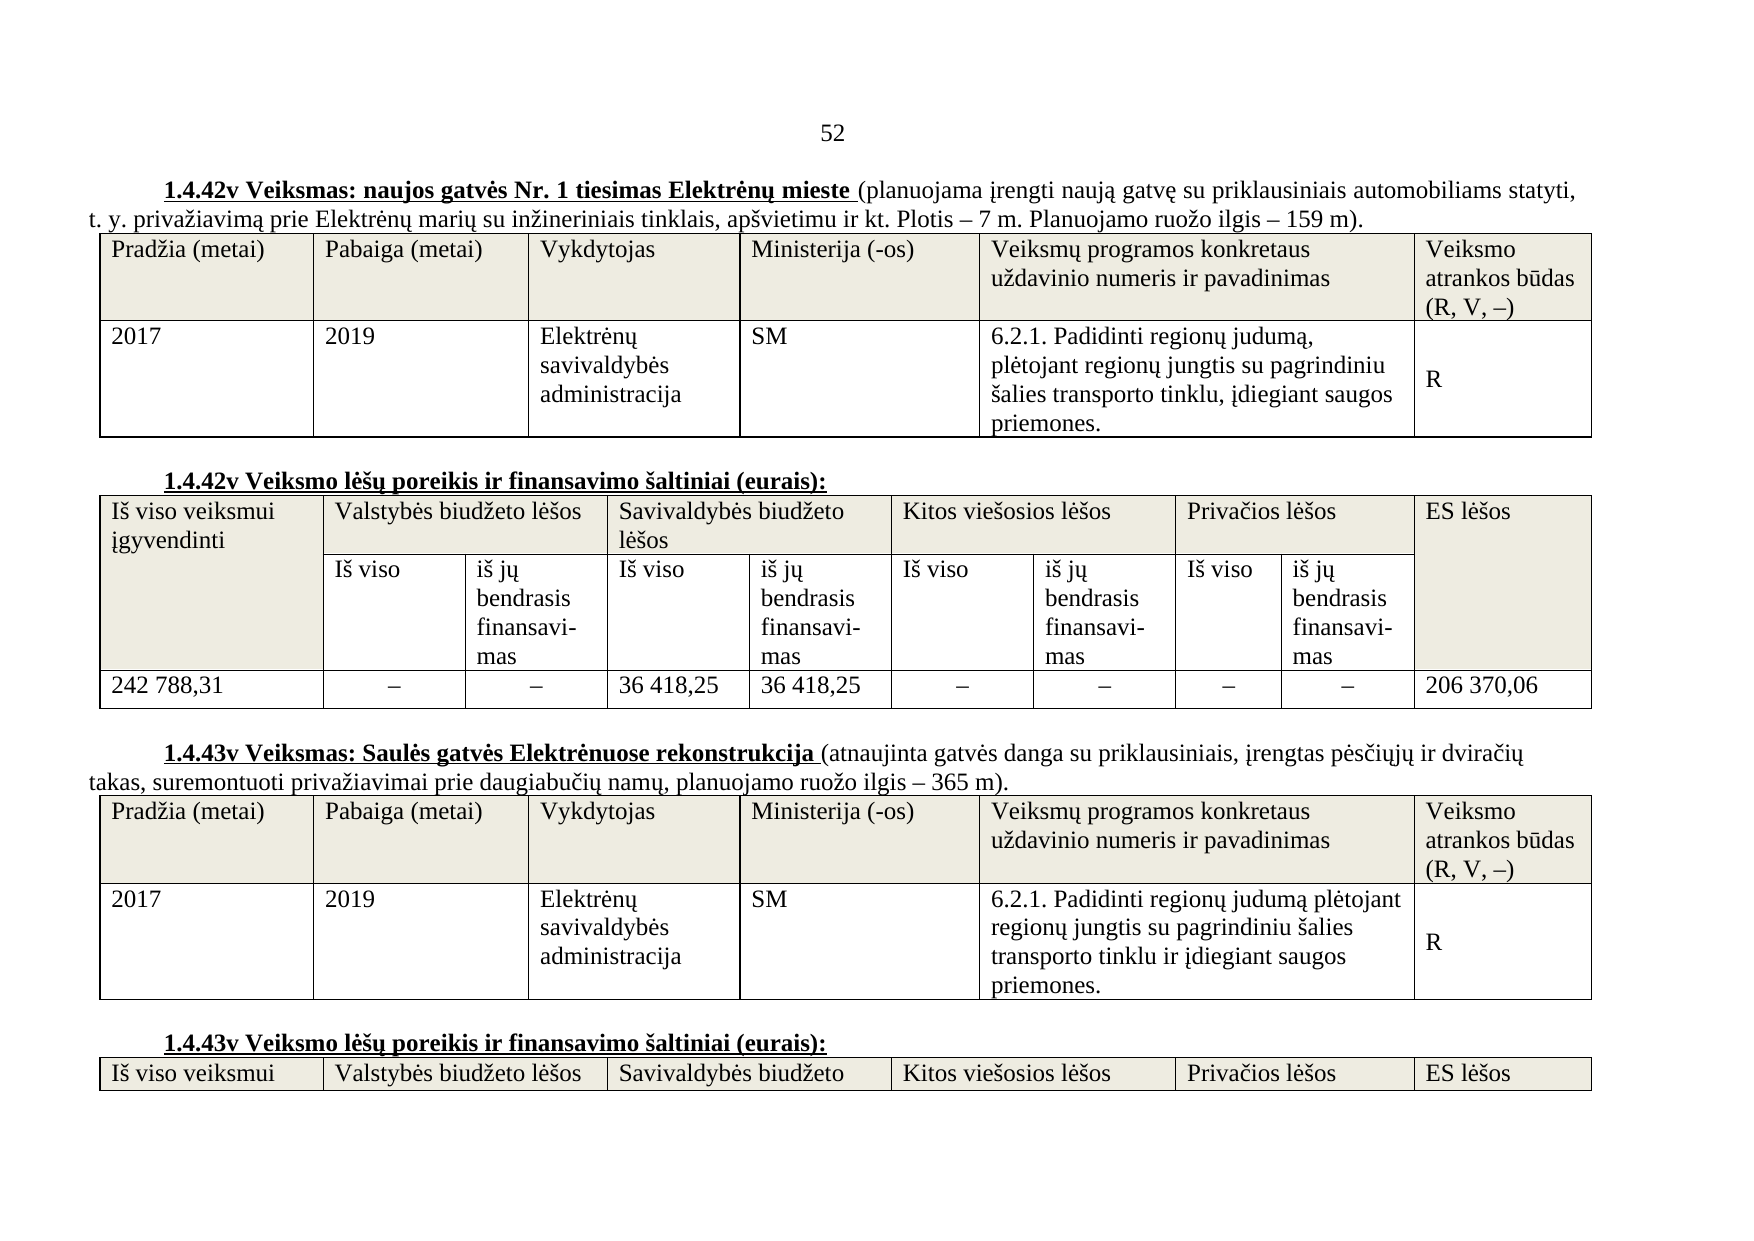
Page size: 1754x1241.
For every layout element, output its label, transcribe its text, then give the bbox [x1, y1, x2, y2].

table_header Vykdytojas [529, 234, 739, 320]
table_cell R [1415, 321, 1591, 436]
table_cell 6.2.1. Padidinti regionų judumą, plėtojant regionų jungtis su pagrindiniu šalies transporto tinklu, įdiegiant saugos priemones. [980, 321, 1414, 436]
table_header Valstybės biudžeto lėšos [324, 496, 607, 553]
table_cell 36 418,25 [608, 671, 749, 708]
table_header Valstybės biudžeto lėšos [324, 1058, 607, 1090]
table_cell – [1176, 671, 1281, 708]
table_cell 2019 [314, 321, 528, 436]
table_header Privačios lėšos [1176, 1058, 1414, 1090]
table_cell SM [741, 884, 979, 999]
table_cell – [1034, 671, 1175, 708]
table_header Iš viso veiksmui [101, 1058, 323, 1090]
table_header Pabaiga (metai) [314, 796, 528, 883]
table_cell Iš viso [608, 555, 749, 669]
table_header Ministerija (-os) [741, 234, 979, 320]
table_cell Elektrėnų savivaldybės administracija [529, 884, 739, 999]
table_cell Elektrėnų savivaldybės administracija [529, 321, 739, 436]
table_header Kitos viešosios lėšos [892, 496, 1175, 553]
table_cell 2017 [101, 321, 313, 436]
table_cell 242 788,31 [101, 671, 323, 708]
table_cell 36 418,25 [750, 671, 891, 708]
table_cell – [892, 671, 1033, 708]
table_cell – [466, 671, 607, 708]
table_header Pradžia (metai) [101, 796, 313, 883]
table_header Kitos viešosios lėšos [892, 1058, 1175, 1090]
table_header Veiksmų programos konkretaus uždavinio numeris ir pavadinimas [980, 796, 1414, 883]
table_header Pabaiga (metai) [314, 234, 528, 320]
text 1.4.42v Veiksmo lėšų poreikis ir finansavimo šaltiniai (eurais): [89, 466, 1577, 495]
table_cell R [1415, 884, 1591, 999]
table_header Savivaldybės biudžeto lėšos [608, 496, 891, 553]
table_cell – [324, 671, 465, 708]
table_cell SM [741, 321, 979, 436]
table_cell iš jų bendrasis finansavi- mas [750, 555, 891, 669]
text 1.4.43v Veiksmas: Saulės gatvės Elektrėnuose rekonstrukcija (atnaujinta gatvės danga su priklausiniais, įrengtas pėsčiųjų ir dviračių takas, suremontuoti privažiavimai prie daugiabučių namų, planuojamo ruožo ilgis – 365 m). [89, 738, 1577, 795]
table_cell 206 370,06 [1415, 671, 1591, 708]
table_header Pradžia (metai) [101, 234, 313, 320]
text 1.4.43v Veiksmo lėšų poreikis ir finansavimo šaltiniai (eurais): [89, 1028, 1577, 1057]
table_header Veiksmo atrankos būdas (R, V, –) [1415, 234, 1591, 320]
table_header Privačios lėšos [1176, 496, 1414, 553]
table_cell iš jų bendrasis finansavi- mas [466, 555, 607, 669]
table_cell Iš viso [892, 555, 1033, 669]
table_header Savivaldybės biudžeto [608, 1058, 891, 1090]
table_cell iš jų bendrasis finansavi- mas [1034, 555, 1175, 669]
table_header ES lėšos [1415, 496, 1591, 669]
table_cell Iš viso [1176, 555, 1281, 669]
table_cell iš jų bendrasis finansavi- mas [1282, 555, 1414, 669]
text 1.4.42v Veiksmas: naujos gatvės Nr. 1 tiesimas Elektrėnų mieste (planuojama įrengti naują gatvę su priklausiniais automobiliams statyti, t. y. privažiavimą prie Elektrėnų marių su inžineriniais tinklais, apšvietimu ir kt. Plotis – 7 m. Planuojamo ruožo ilgis – 159 m). [89, 176, 1577, 233]
table_header Iš viso veiksmui įgyvendinti [101, 496, 323, 669]
table_cell 2017 [101, 884, 313, 999]
table_header Ministerija (-os) [741, 796, 979, 883]
table_cell 2019 [314, 884, 528, 999]
table_cell – [1282, 671, 1414, 708]
table_header Veiksmo atrankos būdas (R, V, –) [1415, 796, 1591, 883]
table_cell 6.2.1. Padidinti regionų judumą plėtojant regionų jungtis su pagrindiniu šalies transporto tinklu ir įdiegiant saugos priemones. [980, 884, 1414, 999]
table_header Veiksmų programos konkretaus uždavinio numeris ir pavadinimas [980, 234, 1414, 320]
table_cell Iš viso [324, 555, 465, 669]
table_header ES lėšos [1415, 1058, 1591, 1090]
table_header Vykdytojas [529, 796, 739, 883]
